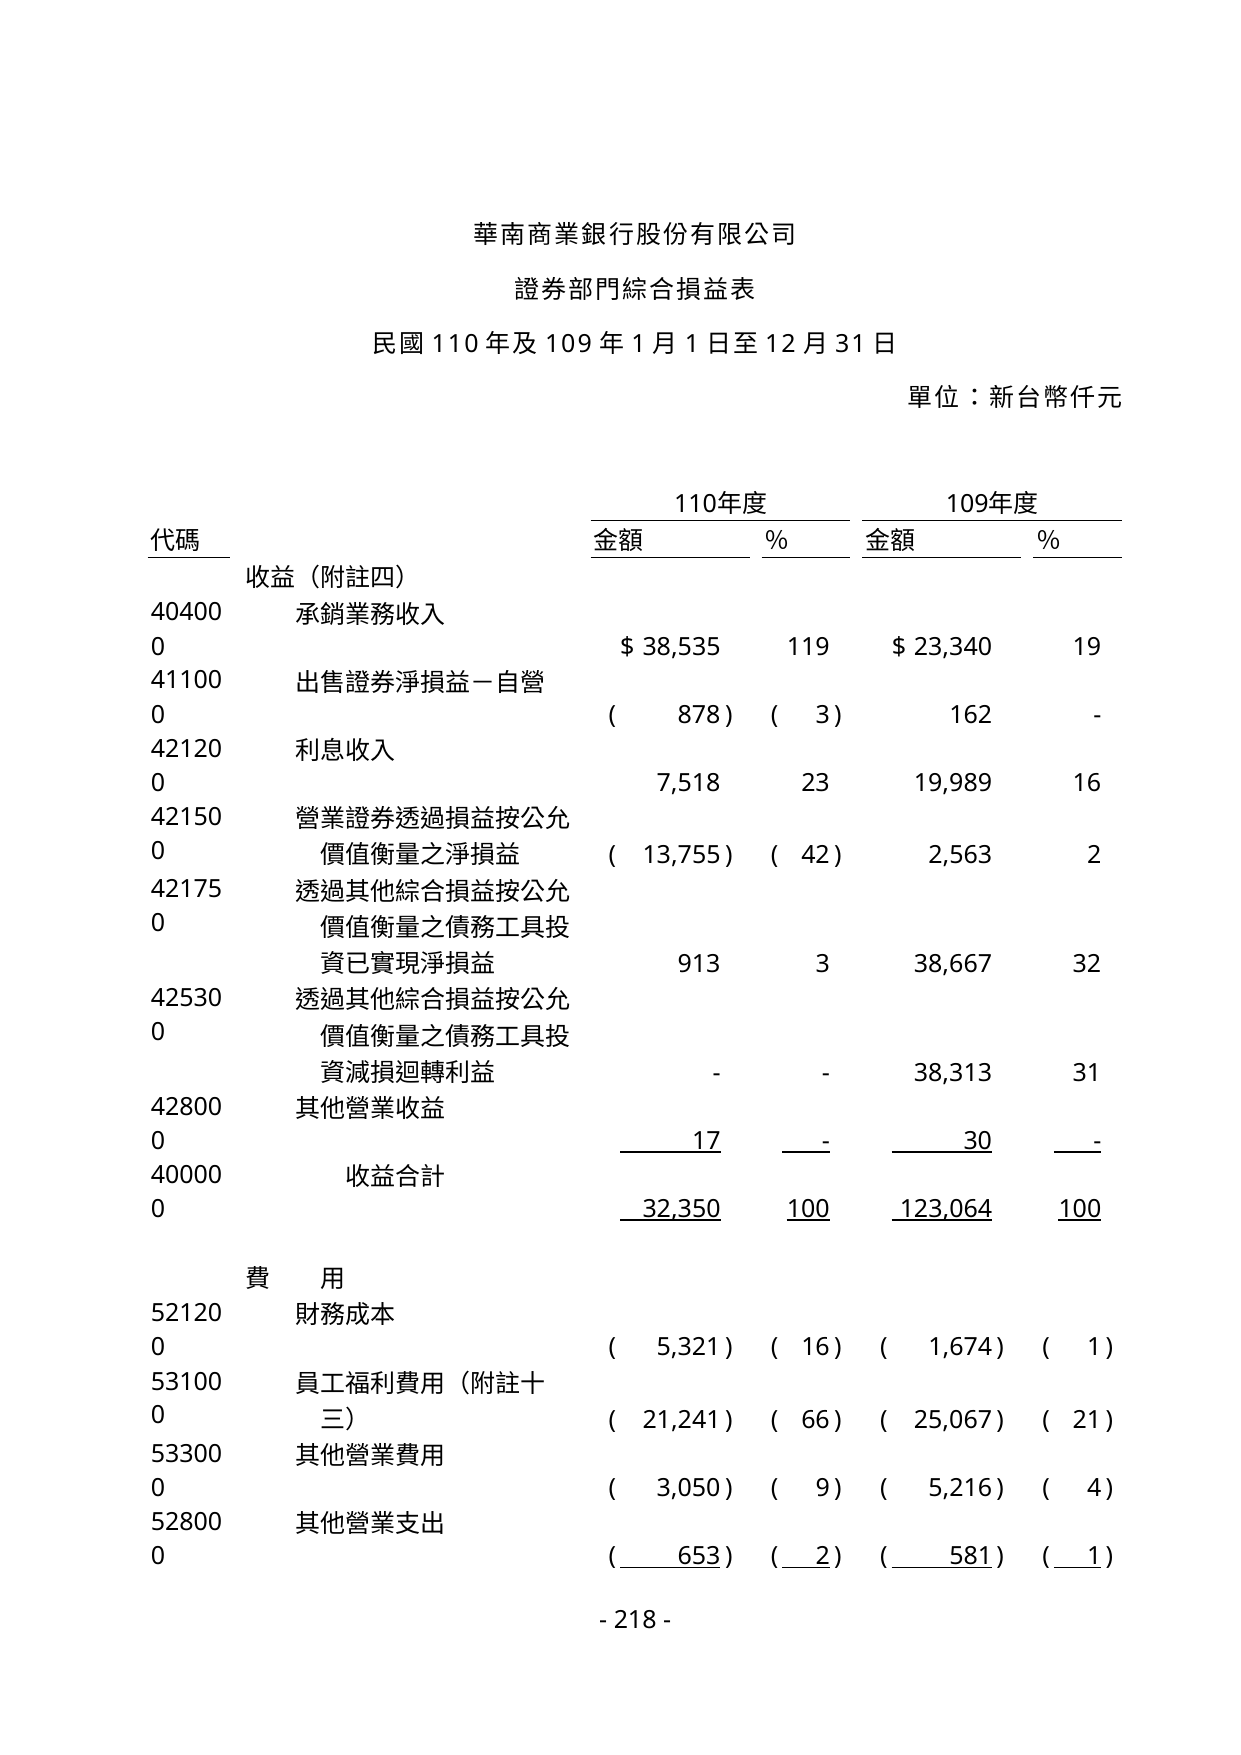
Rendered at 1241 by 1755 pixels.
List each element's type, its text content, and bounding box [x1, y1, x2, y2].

text 華南商業銀行股份有限公司 [148, 215, 1122, 251]
table_cell 421500 [148, 799, 230, 871]
table_cell [1021, 594, 1033, 662]
table_cell 透過其他綜合損益按公允價值衡量之債務工具投資已實現淨損益 [242, 871, 579, 980]
table_cell 2,563 [862, 799, 1021, 871]
table_cell [579, 980, 591, 1088]
table_cell [750, 1225, 762, 1259]
table_cell 421200 [148, 730, 230, 798]
table_cell [850, 1436, 862, 1504]
table_cell 承銷業務收入 [242, 594, 579, 662]
table_cell [1021, 799, 1033, 871]
table_cell ( 1 ) [1033, 1295, 1122, 1363]
table_cell - [762, 980, 850, 1088]
table_cell [230, 557, 242, 594]
table_cell [1021, 1259, 1033, 1295]
table_cell - [1033, 662, 1122, 730]
table_cell [591, 1225, 750, 1259]
table_cell 528000 [148, 1504, 230, 1572]
table_cell 3 [762, 871, 850, 980]
table_cell [750, 1259, 762, 1295]
table_cell [1033, 1225, 1122, 1259]
table_cell 金額 [862, 521, 1021, 557]
table_cell [762, 1259, 850, 1295]
table_cell [230, 594, 242, 662]
table_cell ％ [1033, 521, 1122, 557]
table_header [579, 483, 591, 519]
table_cell [850, 1295, 862, 1363]
table_cell [850, 557, 862, 594]
table_cell 531000 [148, 1363, 230, 1436]
table_cell [1021, 1363, 1033, 1436]
table_cell [750, 1157, 762, 1225]
text 單位：新台幣仟元 [148, 378, 1122, 414]
table_cell [1021, 557, 1033, 594]
table_cell [850, 980, 862, 1088]
table_cell [750, 557, 762, 594]
table_cell 38,667 [862, 871, 1021, 980]
table_cell 421750 [148, 871, 230, 980]
table_cell ( 878 ) [591, 662, 750, 730]
table_cell [750, 1089, 762, 1157]
table_cell [230, 1363, 242, 1436]
table_cell [750, 871, 762, 980]
table_cell [579, 730, 591, 798]
table_cell [242, 520, 579, 557]
table_cell 費 用 [242, 1259, 579, 1295]
table_cell 營業證券透過損益按公允價值衡量之淨損益 [242, 799, 579, 871]
table_cell [1021, 1225, 1033, 1259]
table_cell 財務成本 [242, 1295, 579, 1363]
table_cell ( 13,755 ) [591, 799, 750, 871]
table_cell 19 [1033, 594, 1122, 662]
table_cell [750, 594, 762, 662]
table_cell 100 [762, 1157, 850, 1225]
table_cell 400000 [148, 1157, 230, 1225]
table_cell [850, 1504, 862, 1572]
table_cell ( 66 ) [762, 1363, 850, 1436]
table_cell [762, 558, 850, 594]
table_cell 425300 [148, 980, 230, 1088]
table_cell [1021, 662, 1033, 730]
table_cell ( 1,674 ) [862, 1295, 1021, 1363]
table_cell [579, 662, 591, 730]
table_header [850, 483, 862, 519]
table_cell 員工福利費用（附註十三） [242, 1363, 579, 1436]
table_cell ( 4 ) [1033, 1436, 1122, 1504]
table_cell $ 23,340 [862, 594, 1021, 662]
table_cell 出售證券淨損益－自營 [242, 662, 579, 730]
table_cell 404000 [148, 594, 230, 662]
table_cell [850, 1089, 862, 1157]
table_header 109年度 [862, 483, 1122, 519]
table_cell ( 9 ) [762, 1436, 850, 1504]
table_cell [579, 871, 591, 980]
table_cell [850, 594, 862, 662]
table_cell 17 [591, 1089, 750, 1157]
table_cell [230, 730, 242, 798]
table_cell [579, 594, 591, 662]
table_cell [1033, 558, 1122, 594]
table_cell 金額 [591, 521, 750, 557]
table_cell [230, 662, 242, 730]
table_cell 代碼 [148, 520, 230, 557]
table_cell [579, 1363, 591, 1436]
table_cell [230, 871, 242, 980]
table_cell [762, 1225, 850, 1259]
table_cell 利息收入 [242, 730, 579, 798]
text 證券部門綜合損益表 [148, 269, 1122, 305]
table_cell [1021, 1295, 1033, 1363]
table_cell [579, 1259, 591, 1295]
table_cell 23 [762, 730, 850, 798]
table_cell [579, 799, 591, 871]
table_cell 100 [1033, 1157, 1122, 1225]
table_cell ( 1 ) [1033, 1504, 1122, 1572]
table_cell [579, 1295, 591, 1363]
table_cell [862, 1259, 1021, 1295]
table_cell $ 38,535 [591, 594, 750, 662]
table_cell [750, 1504, 762, 1572]
table_cell 32 [1033, 871, 1122, 980]
table_cell 411000 [148, 662, 230, 730]
table_cell [242, 1225, 579, 1259]
table_cell [750, 799, 762, 871]
table_cell [148, 1225, 230, 1259]
table_cell [1021, 871, 1033, 980]
table_cell [230, 1259, 242, 1295]
table_cell [862, 1225, 1021, 1259]
table_cell ％ [762, 521, 850, 557]
table_cell [862, 558, 1021, 594]
table_cell [750, 1436, 762, 1504]
table_cell [230, 1295, 242, 1363]
table_cell [750, 1363, 762, 1436]
table_cell [1021, 980, 1033, 1088]
table_cell ( 3 ) [762, 662, 850, 730]
table_cell 162 [862, 662, 1021, 730]
table_cell ( 2 ) [762, 1504, 850, 1572]
table_cell ( 5,321 ) [591, 1295, 750, 1363]
table_cell [850, 730, 862, 798]
table_cell 2 [1033, 799, 1122, 871]
table_cell [1021, 1504, 1033, 1572]
table_cell [850, 799, 862, 871]
table_cell [230, 980, 242, 1088]
table_cell ( 16 ) [762, 1295, 850, 1363]
table_cell ( 581 ) [862, 1504, 1021, 1572]
table_cell [230, 1225, 242, 1259]
table_cell 30 [862, 1089, 1021, 1157]
table_cell ( 5,216 ) [862, 1436, 1021, 1504]
table_header 110年度 [591, 483, 850, 519]
table_cell 19,989 [862, 730, 1021, 798]
table_header [230, 483, 242, 519]
table_cell [750, 1295, 762, 1363]
table_cell - [591, 980, 750, 1088]
table_cell 123,064 [862, 1157, 1021, 1225]
table_cell 533000 [148, 1436, 230, 1504]
table_cell [850, 1225, 862, 1259]
table_cell [750, 521, 762, 557]
table_cell [230, 1089, 242, 1157]
table_cell [750, 730, 762, 798]
table_cell 透過其他綜合損益按公允價值衡量之債務工具投資減損迴轉利益 [242, 980, 579, 1088]
table_cell [850, 1363, 862, 1436]
table_cell [850, 1259, 862, 1295]
table_cell [579, 520, 591, 557]
table_cell ( 21 ) [1033, 1363, 1122, 1436]
table_cell [1021, 1436, 1033, 1504]
table_cell 16 [1033, 730, 1122, 798]
table_cell [579, 1089, 591, 1157]
table_cell - [762, 1089, 850, 1157]
table_cell 521200 [148, 1295, 230, 1363]
table_cell 32,350 [591, 1157, 750, 1225]
table_cell 7,518 [591, 730, 750, 798]
table_cell [230, 520, 242, 557]
table_cell 收益（附註四） [242, 557, 579, 594]
table_cell 31 [1033, 980, 1122, 1088]
table_cell [579, 1225, 591, 1259]
table_cell 其他營業支出 [242, 1504, 579, 1572]
table_cell ( 3,050 ) [591, 1436, 750, 1504]
table_cell [579, 1157, 591, 1225]
table_cell 428000 [148, 1089, 230, 1157]
table_cell [1021, 1089, 1033, 1157]
table_cell 38,313 [862, 980, 1021, 1088]
table_cell 其他營業費用 [242, 1436, 579, 1504]
table_cell 其他營業收益 [242, 1089, 579, 1157]
table_cell [591, 558, 750, 594]
table_cell [230, 1436, 242, 1504]
table_header [242, 483, 579, 519]
table_cell 913 [591, 871, 750, 980]
table_cell [230, 1157, 242, 1225]
table_cell [579, 1504, 591, 1572]
table_cell [591, 1259, 750, 1295]
table_cell [850, 520, 862, 557]
table_cell [850, 1157, 862, 1225]
table_header [148, 483, 230, 519]
table_cell [850, 871, 862, 980]
table_cell [148, 1259, 230, 1295]
table_cell [1021, 521, 1033, 557]
table_cell [1021, 730, 1033, 798]
table_cell [1033, 1259, 1122, 1295]
table_cell [579, 1436, 591, 1504]
table_cell - [1033, 1089, 1122, 1157]
table_cell [230, 1504, 242, 1572]
table_cell 收益合計 [242, 1157, 579, 1225]
table_cell [850, 662, 862, 730]
table_cell [1021, 1157, 1033, 1225]
table_cell ( 653 ) [591, 1504, 750, 1572]
table_cell [750, 662, 762, 730]
table_cell ( 21,241 ) [591, 1363, 750, 1436]
table_cell 119 [762, 594, 850, 662]
table_cell ( 25,067 ) [862, 1363, 1021, 1436]
table_cell [579, 557, 591, 594]
table_cell [750, 980, 762, 1088]
table_cell [148, 558, 230, 594]
text 民國110年及109年1月1日至12月31日 [148, 323, 1122, 360]
table_cell ( 42 ) [762, 799, 850, 871]
table_cell [230, 799, 242, 871]
